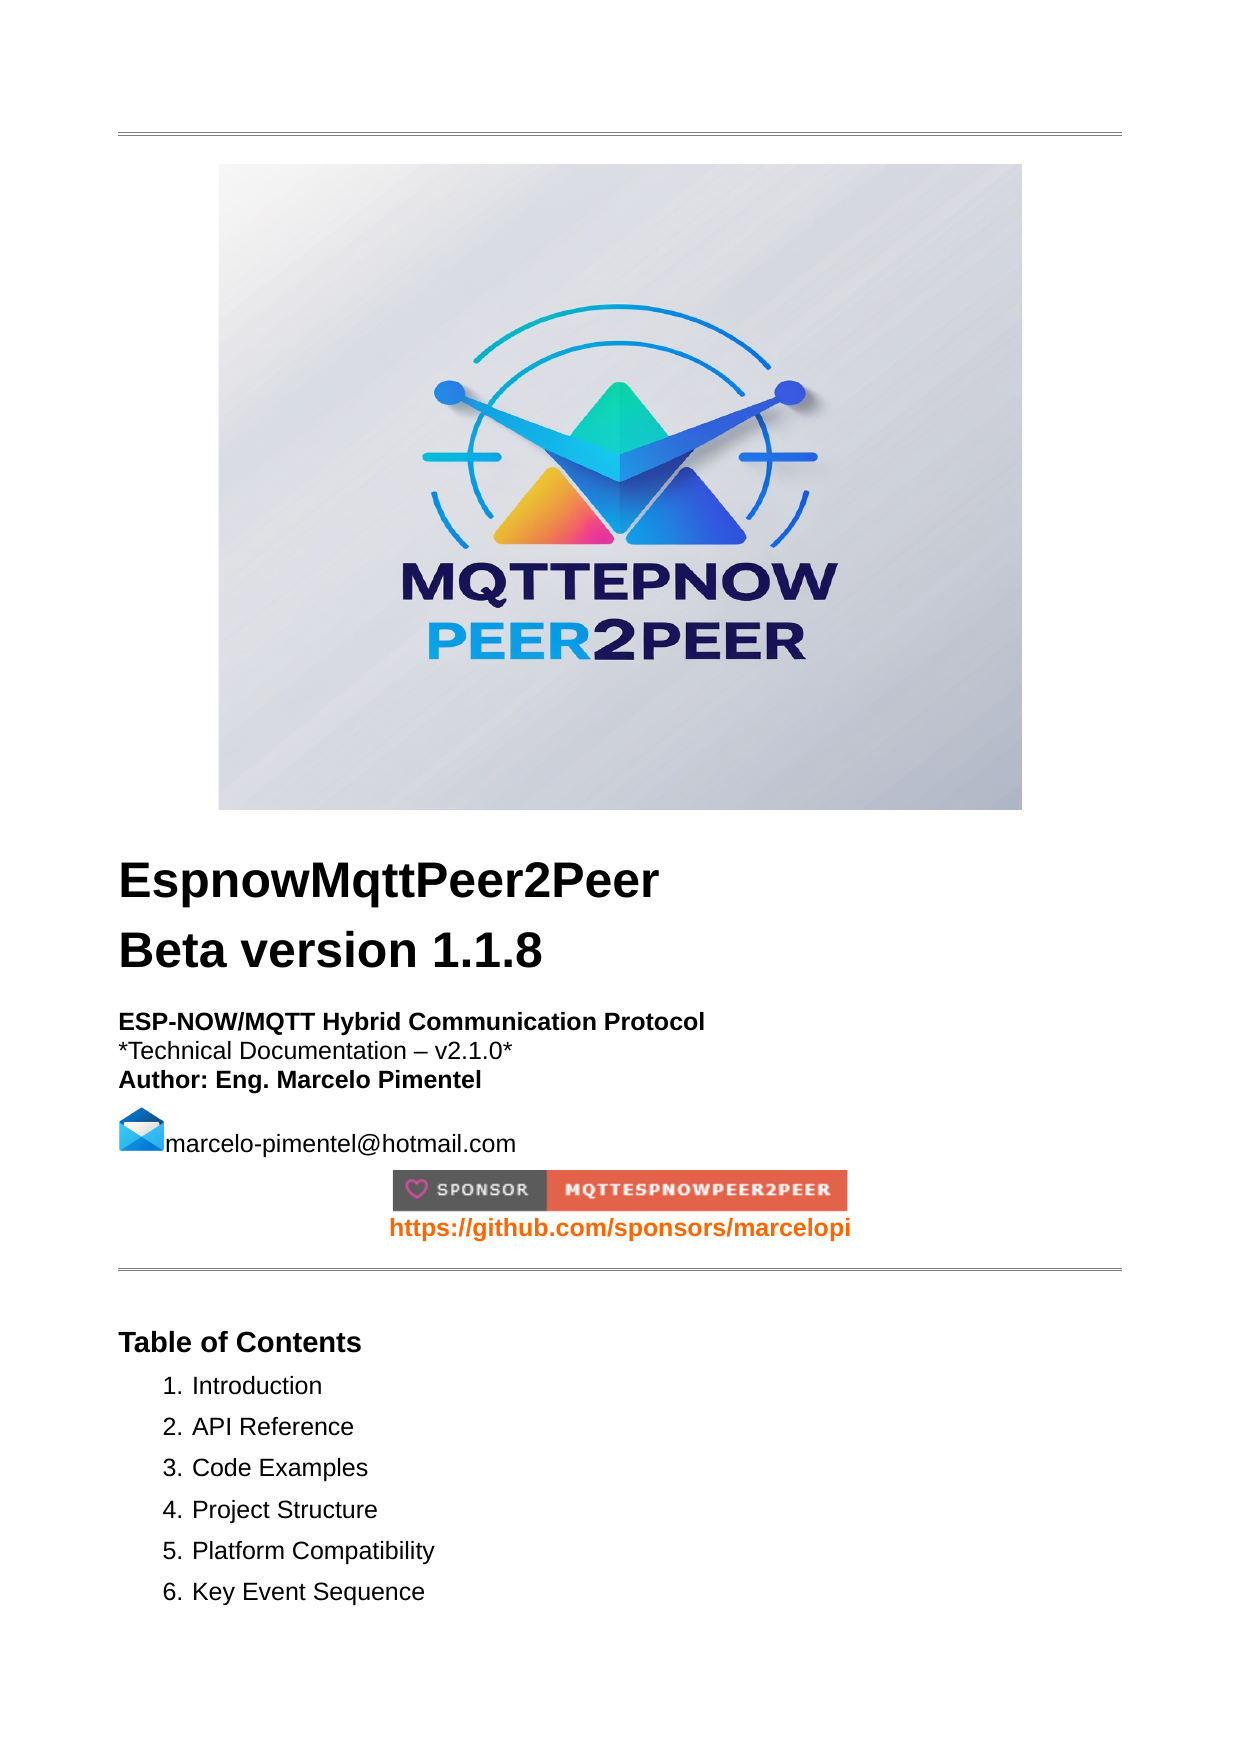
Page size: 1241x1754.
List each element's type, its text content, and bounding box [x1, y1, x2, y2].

list Code Examples [162, 1453, 1122, 1482]
text https://github.com/sponsors/marcelopi [118, 1170, 1122, 1241]
text marcelo-pimentel@hotmail.com [118, 1106, 1122, 1158]
list Project Structure [162, 1495, 1122, 1523]
list Introduction [162, 1371, 1122, 1400]
list Platform Compatibility [162, 1536, 1122, 1565]
subtitle Table of Contents [118, 1325, 1122, 1358]
picture [392, 1170, 848, 1213]
list API Reference [162, 1412, 1122, 1441]
text EspnowMqttPeer2Peer [118, 851, 1122, 908]
picture [118, 1106, 165, 1153]
list Key Event Sequence [162, 1577, 1122, 1606]
picture [218, 164, 1022, 810]
text Beta version 1.1.8 ESP-NOW/MQTT Hybrid Communication Protocol *Technical Documentation – v2.1.0* Author: Eng. Marcelo Pimentel [118, 921, 1122, 1093]
